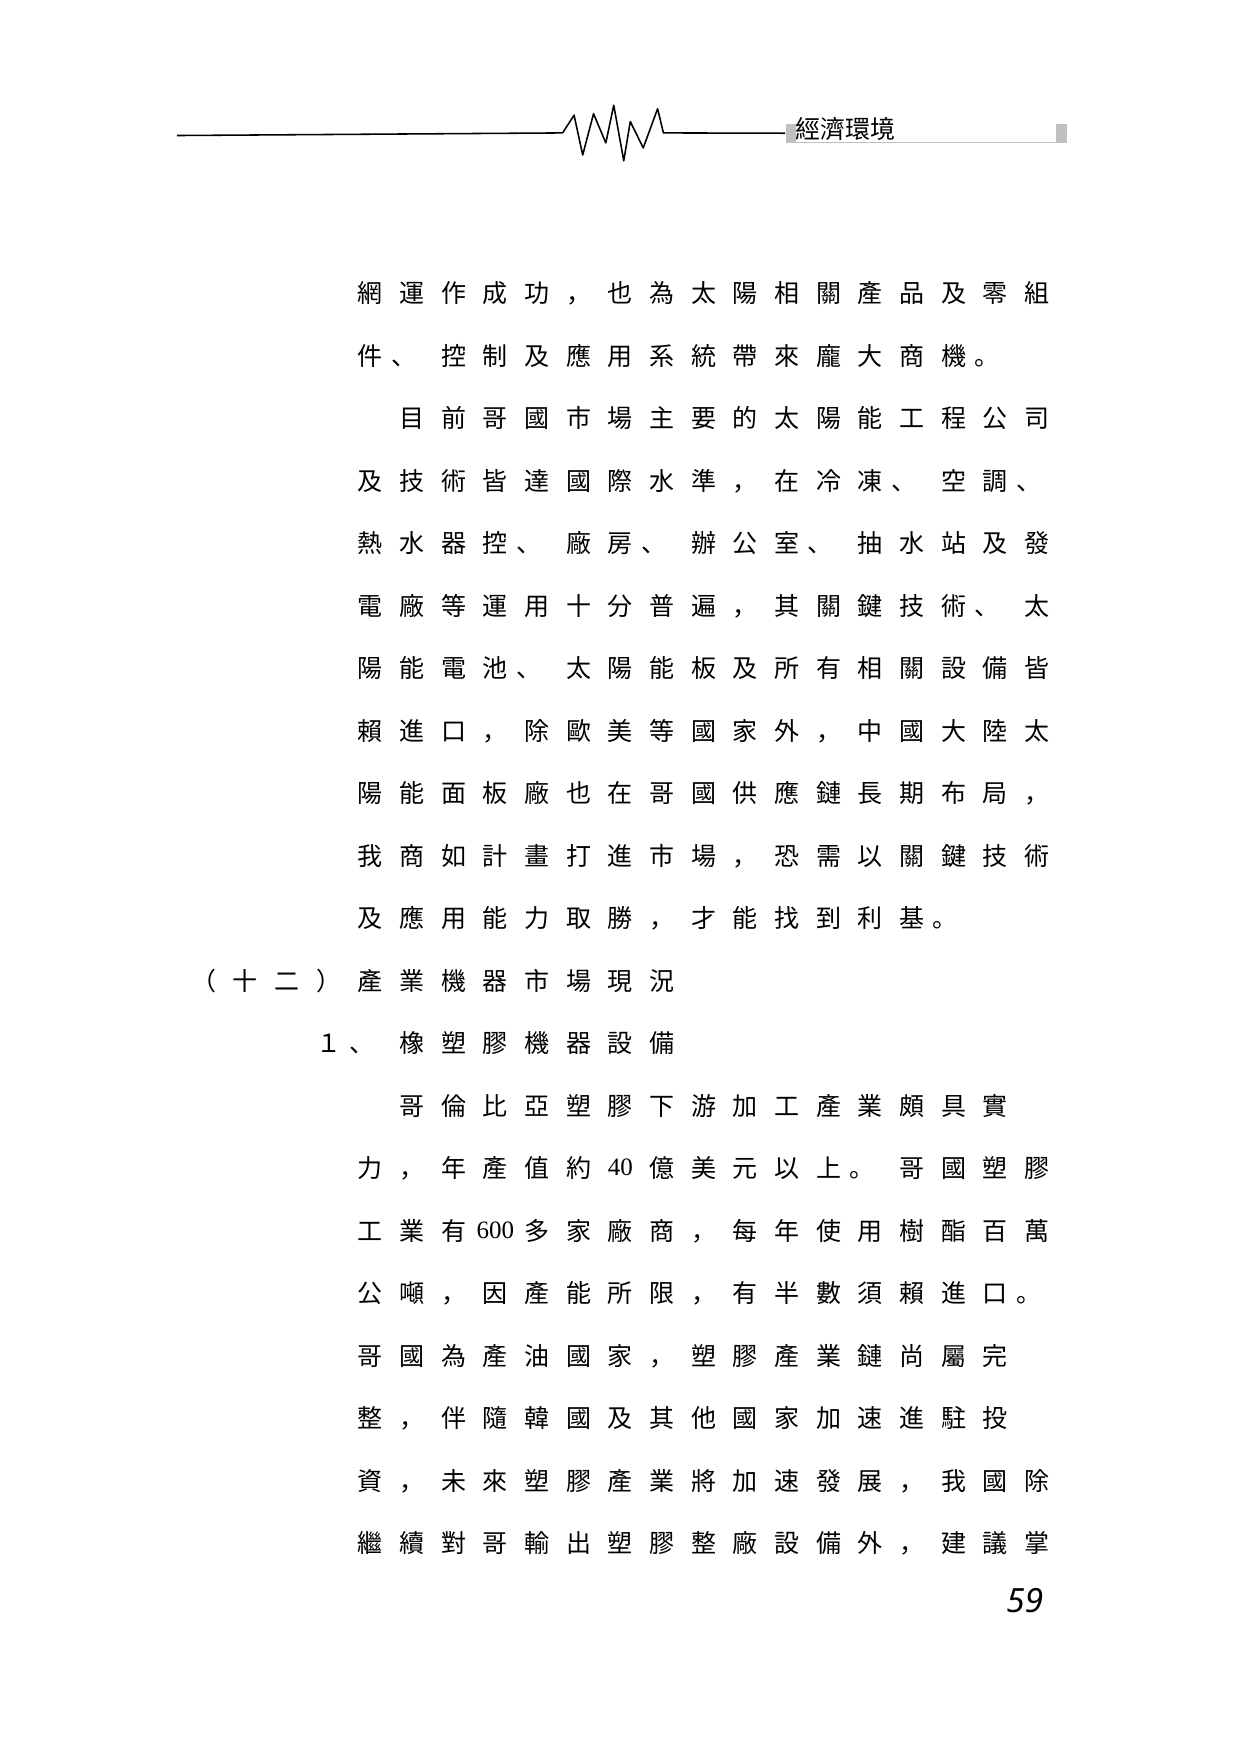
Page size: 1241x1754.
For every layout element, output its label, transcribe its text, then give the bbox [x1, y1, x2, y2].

text 哥倫比亞塑膠下游加工產業頗具實力，年產值約40億美元以上。哥國塑膠工業有600多家廠商，每年使用樹酯百萬公噸，因產能所限，有半數須賴進口。哥國為產油國家，塑膠產業鏈尚屬完整，伴隨韓國及其他國家加速進駐投資，未來塑膠產業將加速發展，我國除繼續對哥輸出塑膠整廠設備外，建議掌 [330, 1063, 1058, 1563]
text １、橡塑膠機器設備 [281, 1000, 1058, 1063]
text 網運作成功，也為太陽相關產品及零組件、控制及應用系統帶來龐大商機。 [330, 250, 1058, 375]
text 目前哥國市場主要的太陽能工程公司及技術皆達國際水準，在冷凍、空調、熱水器控、廠房、辦公室、抽水站及發電廠等運用十分普遍，其關鍵技術、太陽能電池、太陽能板及所有相關設備皆賴進口，除歐美等國家外，中國大陸太陽能面板廠也在哥國供應鏈長期布局，我商如計畫打進市場，恐需以關鍵技術及應用能力取勝，才能找到利基。 [330, 375, 1058, 938]
text （十二）產業機器市場現況 [183, 938, 1058, 1000]
